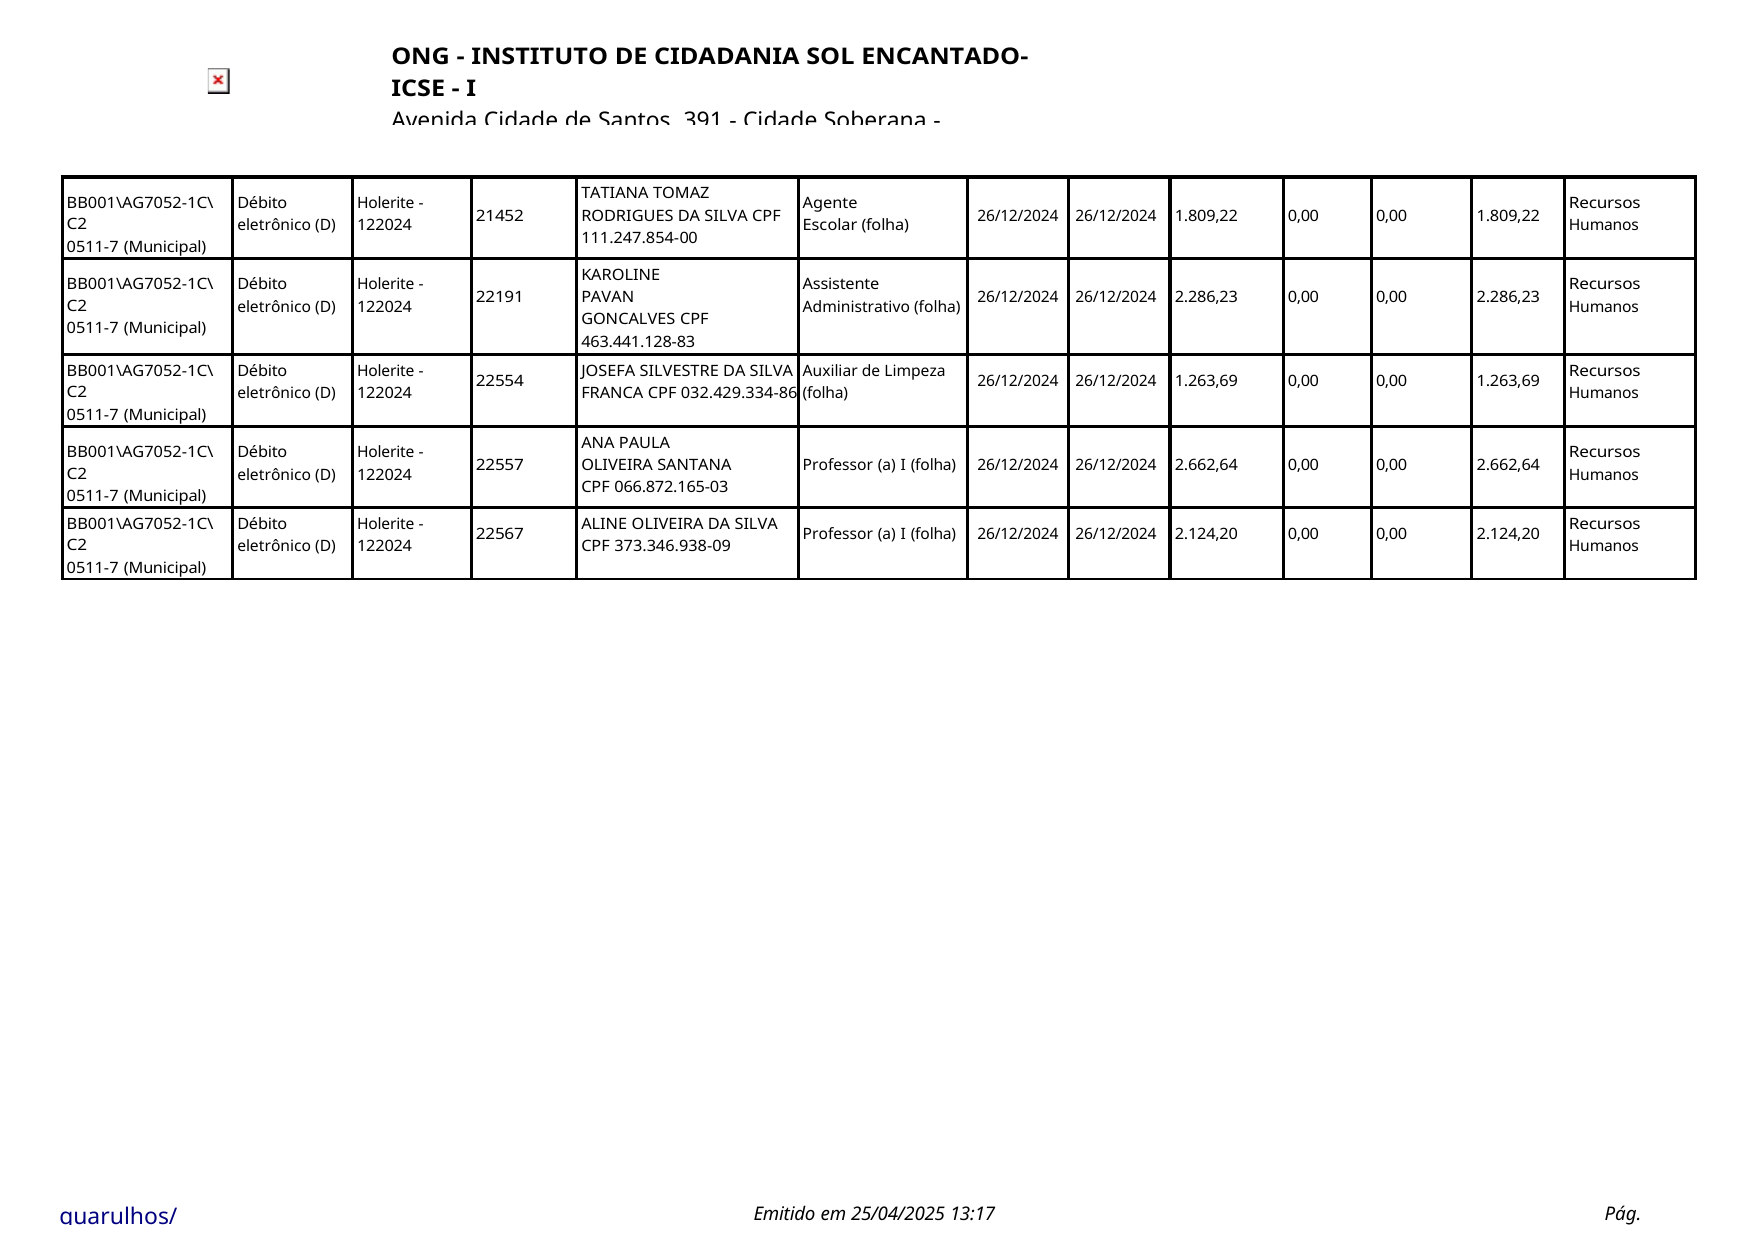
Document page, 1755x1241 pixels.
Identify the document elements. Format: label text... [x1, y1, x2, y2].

table_cell Débito eletrônico (D) [234, 179, 351, 257]
table_cell Assistente Administrativo (folha) [800, 260, 966, 353]
table_cell Recursos Humanos [1566, 428, 1694, 506]
table_cell 0,00 [1285, 428, 1370, 506]
table_cell BB001\AG7052-1C\C2 0511-7 (Municipal) [64, 428, 231, 506]
table_cell 26/12/2024 [969, 509, 1067, 578]
table_cell Holerite - 122024 [354, 260, 470, 353]
table_cell 2.124,20 [1473, 509, 1563, 578]
table_cell Professor (a) I (folha) [800, 509, 966, 578]
table_cell 0,00 [1285, 179, 1370, 257]
table_cell Professor (a) I (folha) [800, 428, 966, 506]
table_cell BB001\AG7052-1C\C2 0511-7 (Municipal) [64, 260, 231, 353]
table_cell 1.263,69 [1473, 356, 1563, 425]
table_cell Holerite - 122024 [354, 509, 470, 578]
table_cell Recursos Humanos [1566, 260, 1694, 353]
table_cell TATIANA TOMAZ RODRIGUES DA SILVA CPF 111.247.854-00 [578, 179, 797, 257]
table_cell ALINE OLIVEIRA DA SILVA CPF 373.346.938-09 [578, 509, 797, 578]
table_cell 26/12/2024 [969, 260, 1067, 353]
table_cell KAROLINE PAVAN GONCALVES CPF 463.441.128-83 [578, 260, 797, 353]
table_cell Recursos Humanos [1566, 509, 1694, 578]
table_cell Agente Escolar (folha) [800, 179, 966, 257]
table_cell Recursos Humanos [1566, 356, 1694, 425]
table_cell 26/12/2024 [1070, 260, 1168, 353]
table_cell Débito eletrônico (D) [234, 356, 351, 425]
table_cell 0,00 [1373, 179, 1470, 257]
table_cell 26/12/2024 [1070, 509, 1168, 578]
table_cell Débito eletrônico (D) [234, 509, 351, 578]
table_cell 0,00 [1285, 260, 1370, 353]
table_cell 22567 [473, 509, 575, 578]
table_cell 26/12/2024 [969, 428, 1067, 506]
table_cell 2.662,64 [1172, 428, 1282, 506]
table_cell 22191 [473, 260, 575, 353]
table_cell 22557 [473, 428, 575, 506]
table_cell 26/12/2024 [1070, 356, 1168, 425]
table_cell Auxiliar de Limpeza (folha) [800, 356, 966, 425]
table_cell 0,00 [1373, 356, 1470, 425]
table_cell 2.124,20 [1172, 509, 1282, 578]
table_cell 2.286,23 [1172, 260, 1282, 353]
table_cell 0,00 [1373, 260, 1470, 353]
table_cell BB001\AG7052-1C\C2 0511-7 (Municipal) [64, 356, 231, 425]
table_cell 0,00 [1285, 356, 1370, 425]
table_cell Holerite - 122024 [354, 179, 470, 257]
table_cell Holerite - 122024 [354, 428, 470, 506]
table_cell Débito eletrônico (D) [234, 260, 351, 353]
table_cell 0,00 [1373, 509, 1470, 578]
table_cell 0,00 [1285, 509, 1370, 578]
table_cell 26/12/2024 [969, 179, 1067, 257]
table_cell 2.286,23 [1473, 260, 1563, 353]
table_cell 0,00 [1373, 428, 1470, 506]
table_cell 2.662,64 [1473, 428, 1563, 506]
table_cell 26/12/2024 [1070, 428, 1168, 506]
table_cell 1.809,22 [1473, 179, 1563, 257]
table_cell 26/12/2024 [1070, 179, 1168, 257]
table_cell Débito eletrônico (D) [234, 428, 351, 506]
table_cell 21452 [473, 179, 575, 257]
table_cell 1.263,69 [1172, 356, 1282, 425]
table_cell JOSEFA SILVESTRE DA SILVA FRANCA CPF 032.429.334-86 [578, 356, 797, 425]
table_cell BB001\AG7052-1C\C2 0511-7 (Municipal) [64, 179, 231, 257]
table_cell Recursos Humanos [1566, 179, 1694, 257]
table_cell 26/12/2024 [969, 356, 1067, 425]
table_cell 1.809,22 [1172, 179, 1282, 257]
table_cell 22554 [473, 356, 575, 425]
table_cell Holerite - 122024 [354, 356, 470, 425]
table_cell BB001\AG7052-1C\C2 0511-7 (Municipal) [64, 509, 231, 578]
table_cell ANA PAULA OLIVEIRA SANTANA CPF 066.872.165-03 [578, 428, 797, 506]
